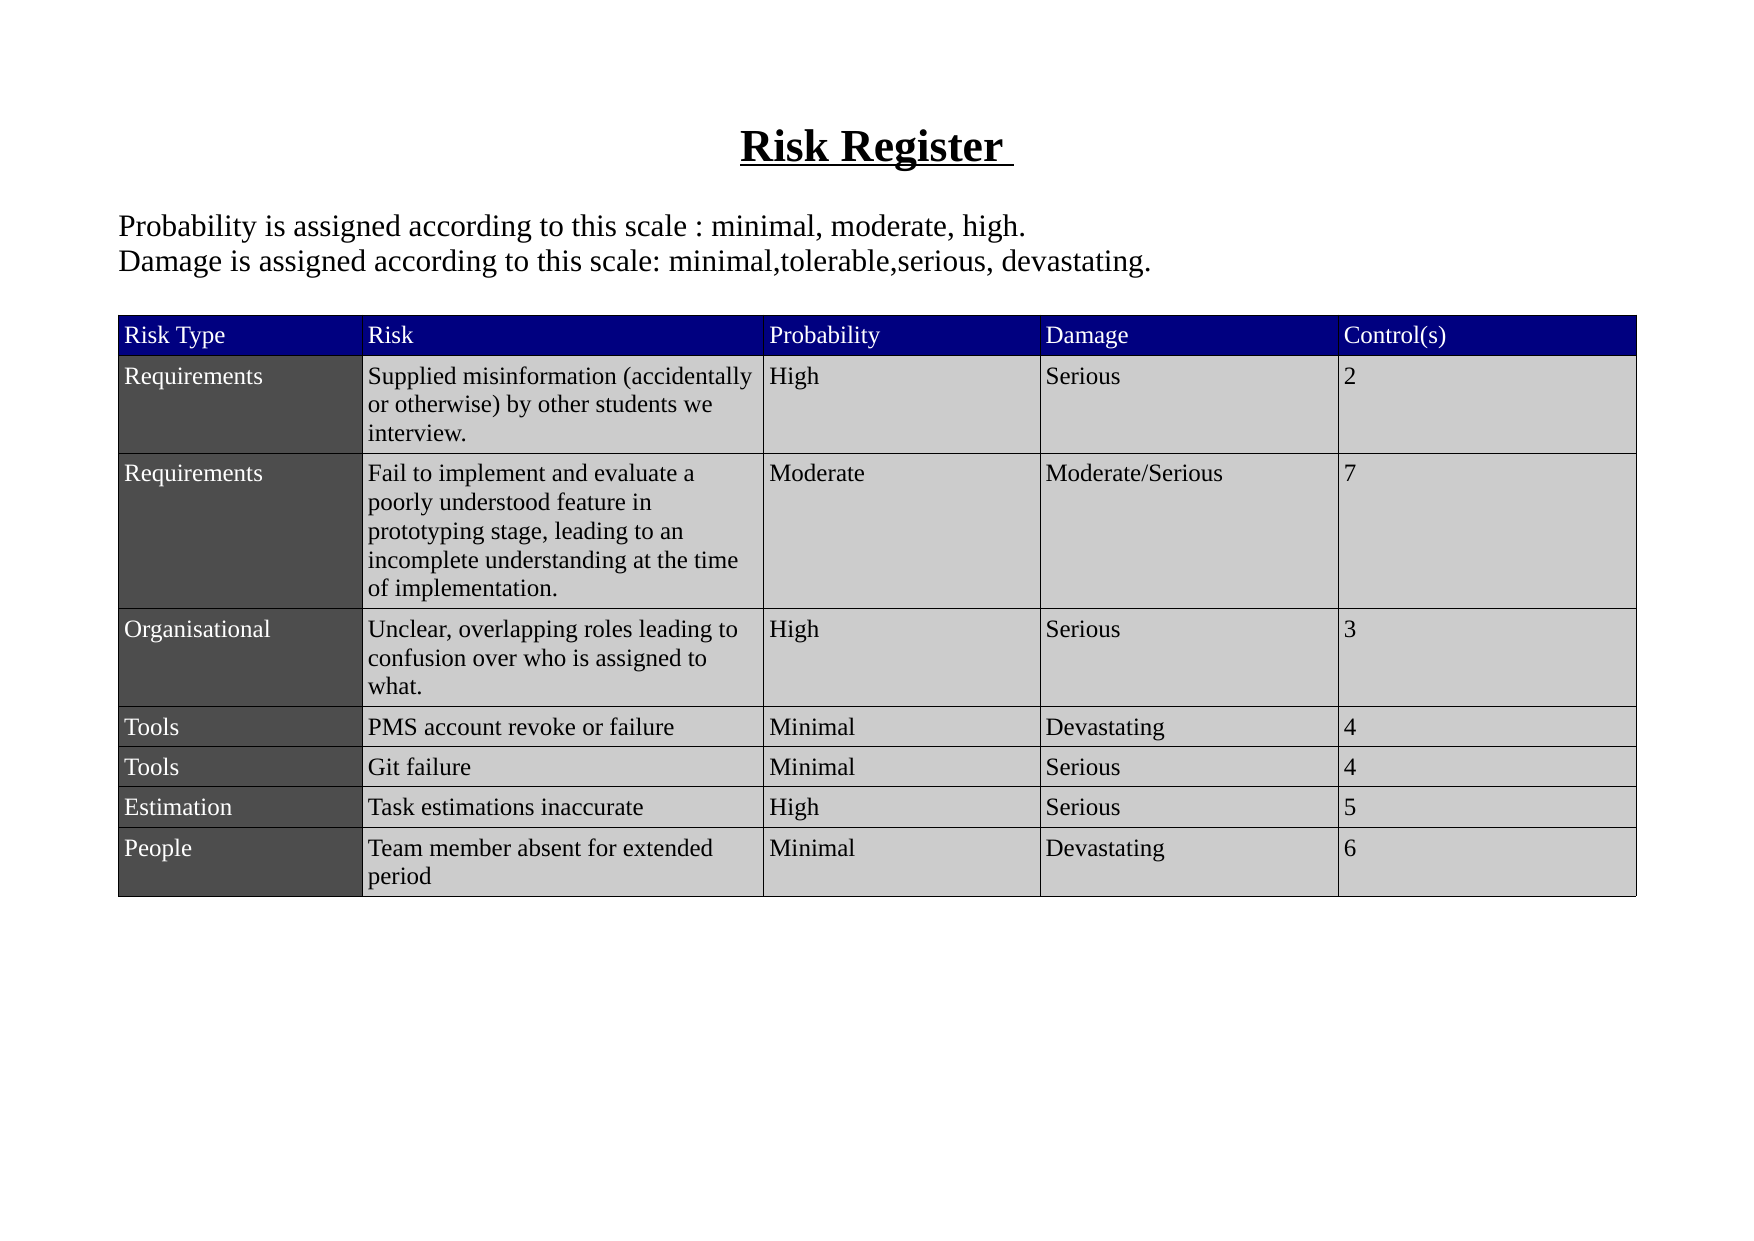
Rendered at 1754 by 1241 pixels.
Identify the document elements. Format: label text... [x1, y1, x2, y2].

table_cell People [119, 828, 362, 896]
table_cell 2 [1339, 356, 1636, 453]
table_cell Serious [1041, 747, 1338, 786]
table_cell Serious [1041, 609, 1338, 706]
table_header Control(s) [1339, 316, 1636, 355]
table_cell High [764, 787, 1040, 827]
table_cell Devastating [1041, 828, 1338, 896]
table_cell 6 [1339, 828, 1636, 896]
table_cell Minimal [764, 747, 1040, 786]
table_cell 4 [1339, 747, 1636, 786]
table_cell Moderate/Serious [1041, 454, 1338, 608]
table_cell Devastating [1041, 707, 1338, 746]
table_cell Task estimations inaccurate [363, 787, 763, 827]
table_cell Unclear, overlapping roles leading to confusion over who is assigned to what. [363, 609, 763, 706]
table_cell PMS account revoke or failure [363, 707, 763, 746]
table_cell Organisational [119, 609, 362, 706]
table_header Risk [363, 316, 763, 355]
table_cell Minimal [764, 828, 1040, 896]
table_cell Requirements [119, 356, 362, 453]
table_cell Tools [119, 707, 362, 746]
table_cell Estimation [119, 787, 362, 827]
table_cell Serious [1041, 787, 1338, 827]
table_header Damage [1041, 316, 1338, 355]
table_cell 7 [1339, 454, 1636, 608]
table_cell 3 [1339, 609, 1636, 706]
table_cell Requirements [119, 454, 362, 608]
table_header Risk Type [119, 316, 362, 355]
table_cell 5 [1339, 787, 1636, 827]
table_cell Tools [119, 747, 362, 786]
table_cell Minimal [764, 707, 1040, 746]
table_cell Git failure [363, 747, 763, 786]
text Probability is assigned according to this scale : minimal, moderate, high. [118, 207, 1636, 243]
text Damage is assigned according to this scale: minimal,tolerable,serious, devastating. [118, 243, 1636, 279]
table_cell High [764, 356, 1040, 453]
table_header Probability [764, 316, 1040, 355]
table_cell Supplied misinformation (accidentally or otherwise) by other students we interview. [363, 356, 763, 453]
table_cell 4 [1339, 707, 1636, 746]
text Risk Register [118, 118, 1636, 171]
table_cell Team member absent for extended period [363, 828, 763, 896]
table_cell Moderate [764, 454, 1040, 608]
table_cell Serious [1041, 356, 1338, 453]
table_cell Fail to implement and evaluate a poorly understood feature in prototyping stage, leading to an incomplete understanding at the time of implementation. [363, 454, 763, 608]
table_cell High [764, 609, 1040, 706]
